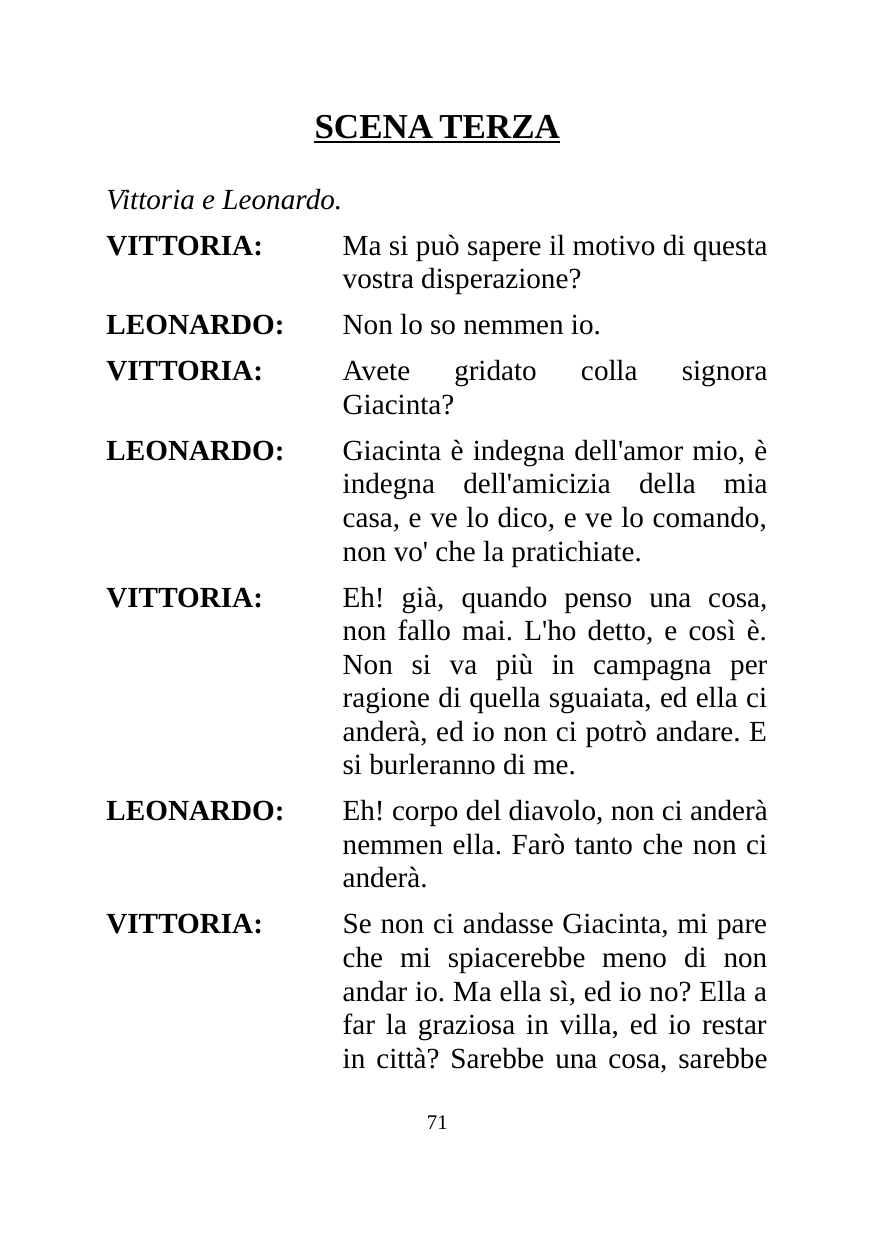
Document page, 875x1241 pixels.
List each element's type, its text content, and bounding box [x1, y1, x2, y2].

text LEONARDO: Giacinta è indegna dell'amor mio, è indegna dell'amicizia della mia casa, e ve lo dico, e ve lo comando, non vo' che la pratichiate. [106, 433, 768, 567]
text Vittoria e Leonardo. [106, 182, 768, 215]
subtitle SCENA TERZA [106, 106, 768, 146]
text VITTORIA: Se non ci andasse Giacinta, mi pare che mi spiacerebbe meno di non andar io. Ma ella sì, ed io no? Ella a far la graziosa in villa, ed io restar in città? Sarebbe una cosa, sarebbe [106, 907, 768, 1074]
text VITTORIA: Eh! già, quando penso una cosa, non fallo mai. L'ho detto, e così è. Non si va più in campagna per ragione di quella sguaiata, ed ella ci anderà, ed io non ci potrò andare. E si burleranno di me. [106, 580, 768, 781]
text VITTORIA: Avete gridato colla signora Giacinta? [106, 353, 768, 421]
text VITTORIA: Ma si può sapere il motivo di questa vostra disperazione? [106, 228, 768, 295]
text LEONARDO: Eh! corpo del diavolo, non ci anderà nemmen ella. Farò tanto che non ci anderà. [106, 793, 768, 894]
text LEONARDO: Non lo so nemmen io. [106, 307, 768, 341]
